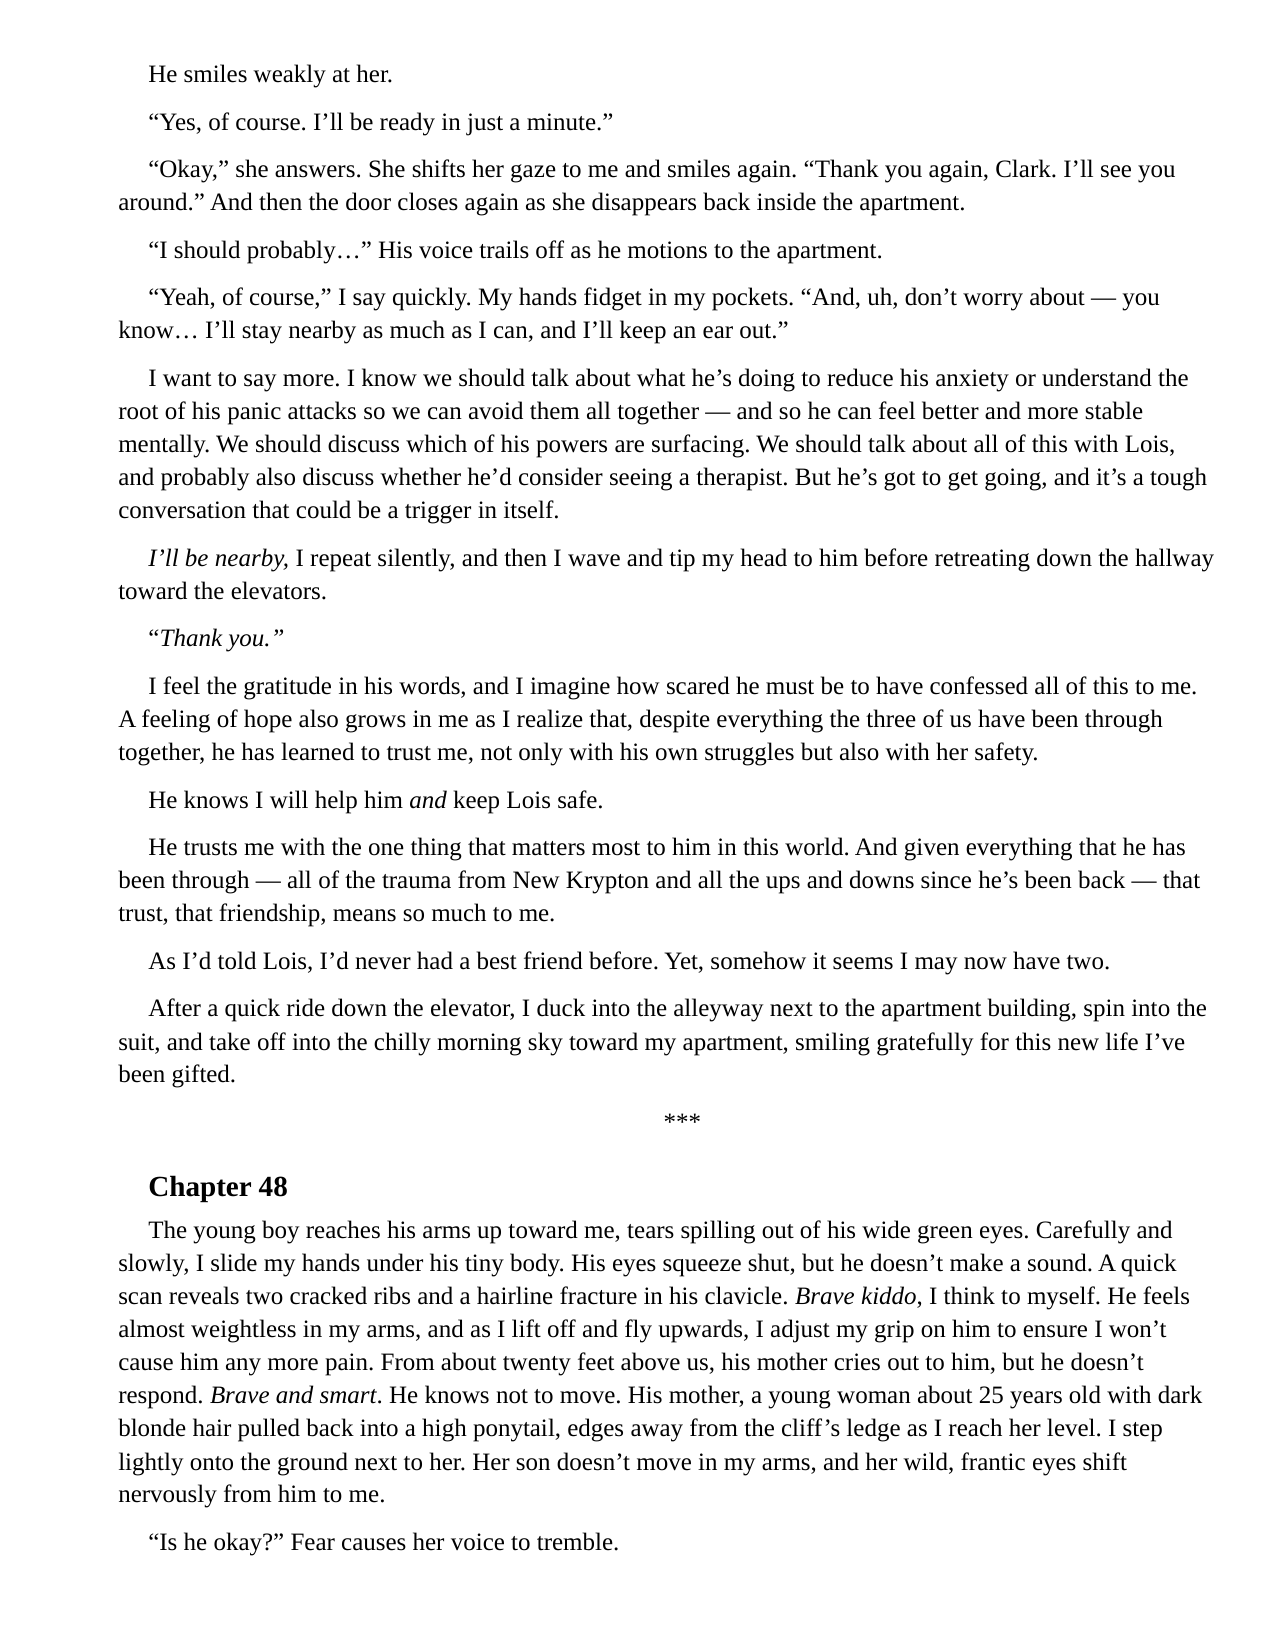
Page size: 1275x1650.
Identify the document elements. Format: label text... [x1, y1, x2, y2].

text He smiles weakly at her. [118, 59, 1216, 88]
text “I should probably…” His voice trails off as he motions to the apartment. [118, 235, 1216, 264]
text “Is he okay?” Fear causes her voice to tremble. [118, 1527, 1216, 1556]
text *** [118, 1107, 1216, 1136]
text The young boy reaches his arms up toward me, tears spilling out of his wide green eyes. Carefully and slowly, I slide my hands under his tiny body. His eyes squeeze shut, but he doesn’t make a sound. A quick scan reveals two cracked ribs and a hairline fracture in his clavicle. Brave kiddo, I think to myself. He feels almost weightless in my arms, and as I lift off and fly upwards, I adjust my grip on him to ensure I won’t cause him any more pain. From about twenty feet above us, his mother cries out to him, but he doesn’t respond. Brave and smart. He knows not to move. His mother, a young woman about 25 years old with dark blonde hair pulled back into a high ponytail, edges away from the cliff’s ledge as I reach her level. I step lightly onto the ground next to her. Her son doesn’t move in my arms, and her wild, frantic eyes shift nervously from him to me. [118, 1215, 1216, 1508]
text I feel the gratitude in his words, and I imagine how scared he must be to have confessed all of this to me. A feeling of hope also grows in me as I realize that, despite everything the three of us have been through together, he has learned to trust me, not only with his own struggles but also with her safety. [118, 671, 1216, 766]
subtitle Chapter 48 [118, 1169, 1216, 1203]
text “Yeah, of course,” I say quickly. My hands fidget in my pockets. “And, uh, don’t worry about — you know… I’ll stay nearby as much as I can, and I’ll keep an ear out.” [118, 282, 1216, 344]
text I’ll be nearby, I repeat silently, and then I wave and tip my head to him before retreating down the hallway toward the elevators. [118, 543, 1216, 604]
text He trusts me with the one thing that matters most to him in this world. And given everything that he has been through — all of the trauma from New Krypton and all the ups and downs since he’s been back — that trust, that friendship, means so much to me. [118, 832, 1216, 927]
text “Thank you.” [118, 623, 1216, 652]
text After a quick ride down the elevator, I duck into the alleyway next to the apartment building, spin into the suit, and take off into the chilly morning sky toward my apartment, smiling gratefully for this new life I’ve been gifted. [118, 993, 1216, 1088]
text I want to say more. I know we should talk about what he’s doing to reduce his anxiety or understand the root of his panic attacks so we can avoid them all together — and so he can feel better and more stable mentally. We should discuss which of his powers are surfacing. We should talk about all of this with Lois, and probably also discuss whether he’d consider seeing a therapist. But he’s got to get going, and it’s a tough conversation that could be a trigger in itself. [118, 363, 1216, 524]
text He knows I will help him and keep Lois safe. [118, 785, 1216, 813]
text “Okay,” she answers. She shifts her gaze to me and smiles again. “Thank you again, Clark. I’ll see you around.” And then the door closes again as she disappears back inside the apartment. [118, 154, 1216, 216]
text “Yes, of course. I’ll be ready in just a minute.” [118, 107, 1216, 135]
text As I’d told Lois, I’d never had a best friend before. Yet, somehow it seems I may now have two. [118, 946, 1216, 975]
